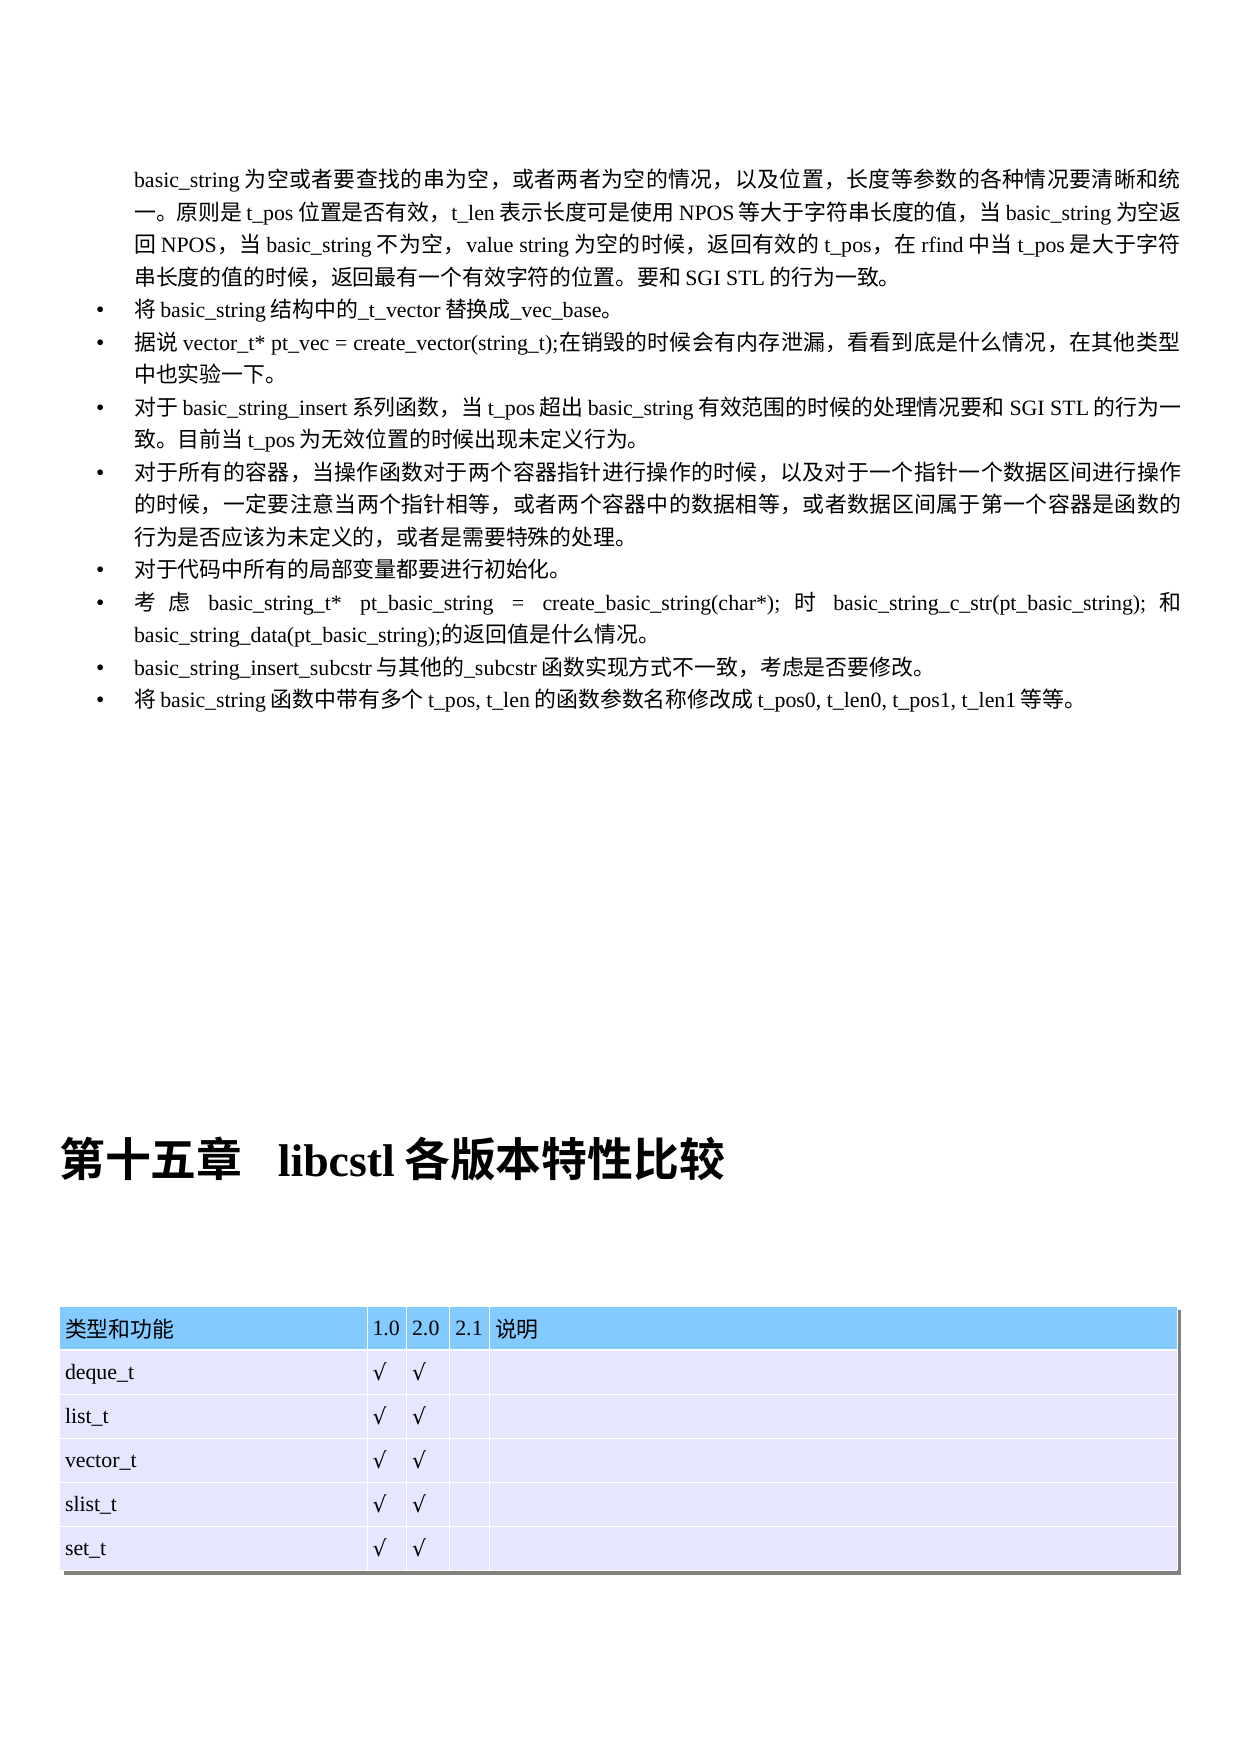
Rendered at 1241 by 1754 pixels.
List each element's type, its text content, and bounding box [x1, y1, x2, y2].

list basic_string_insert_subcstr与其他的_subcstr函数实现方式不一致，考虑是否要修改。 [96, 649, 1181, 682]
table_cell [490, 1351, 1177, 1394]
list 将basic_string函数中带有多个t_pos, t_len的函数参数名称修改成t_pos0, t_len0, t_pos1, t_len1等等。 [96, 682, 1181, 714]
table_header 1.0 [368, 1307, 406, 1349]
list 对于所有的容器，当操作函数对于两个容器指针进行操作的时候，以及对于一个指针一个数据区间进行操作的时候，一定要注意当两个指针相等，或者两个容器中的数据相等，或者数据区间属于第一个容器是函数的行为是否应该为未定义的，或者是需要特殊的处理。 [96, 454, 1181, 552]
table_cell [490, 1483, 1177, 1526]
table_header 2.0 [407, 1307, 449, 1349]
table_cell [450, 1439, 489, 1482]
table_cell [450, 1351, 489, 1394]
subtitle libcstl各版本特性比较 [59, 1107, 1181, 1205]
table_cell [490, 1395, 1177, 1438]
table_header 2.1 [450, 1307, 489, 1349]
table_cell [490, 1439, 1177, 1482]
table_cell √ [368, 1483, 406, 1526]
table_cell list_t [60, 1395, 367, 1438]
table_cell [450, 1395, 489, 1438]
table_cell vector_t [60, 1439, 367, 1482]
table_cell √ [407, 1351, 449, 1394]
table_cell slist_t [60, 1483, 367, 1526]
table_cell [450, 1527, 489, 1570]
list basic_string为空或者要查找的串为空，或者两者为空的情况，以及位置，长度等参数的各种情况要清晰和统一。原则是t_pos位置是否有效，t_len表示长度可是使用NPOS等大于字符串长度的值，当basic_string为空返回NPOS，当basic_string不为空，value string为空的时候，返回有效的t_pos，在rfind中当t_pos是大于字符串长度的值的时候，返回最有一个有效字符的位置。要和SGI STL的行为一致。 [96, 162, 1181, 292]
table_cell [490, 1527, 1177, 1570]
table_cell √ [368, 1439, 406, 1482]
table_cell √ [407, 1527, 449, 1570]
list 据说vector_t* pt_vec = create_vector(string_t);在销毁的时候会有内存泄漏，看看到底是什么情况，在其他类型中也实验一下。 [96, 324, 1181, 389]
table_cell √ [368, 1351, 406, 1394]
table_cell √ [368, 1395, 406, 1438]
table_cell √ [368, 1527, 406, 1570]
table_cell √ [407, 1395, 449, 1438]
list 将basic_string结构中的_t_vector替换成_vec_base。 [96, 292, 1181, 324]
list 对于代码中所有的局部变量都要进行初始化。 [96, 552, 1181, 584]
list 考虑basic_string_t* pt_basic_string = create_basic_string(char*);时basic_string_c_str(pt_basic_string);和basic_string_data(pt_basic_string);的返回值是什么情况。 [96, 584, 1181, 649]
table_cell set_t [60, 1527, 367, 1570]
table_cell [450, 1483, 489, 1526]
table_cell √ [407, 1439, 449, 1482]
table_cell √ [407, 1483, 449, 1526]
table_header 类型和功能 [60, 1307, 367, 1349]
list 对于basic_string_insert系列函数，当t_pos超出basic_string有效范围的时候的处理情况要和SGI STL的行为一致。目前当t_pos为无效位置的时候出现未定义行为。 [96, 389, 1181, 454]
table_header 说明 [490, 1307, 1177, 1349]
table_cell deque_t [60, 1351, 367, 1394]
